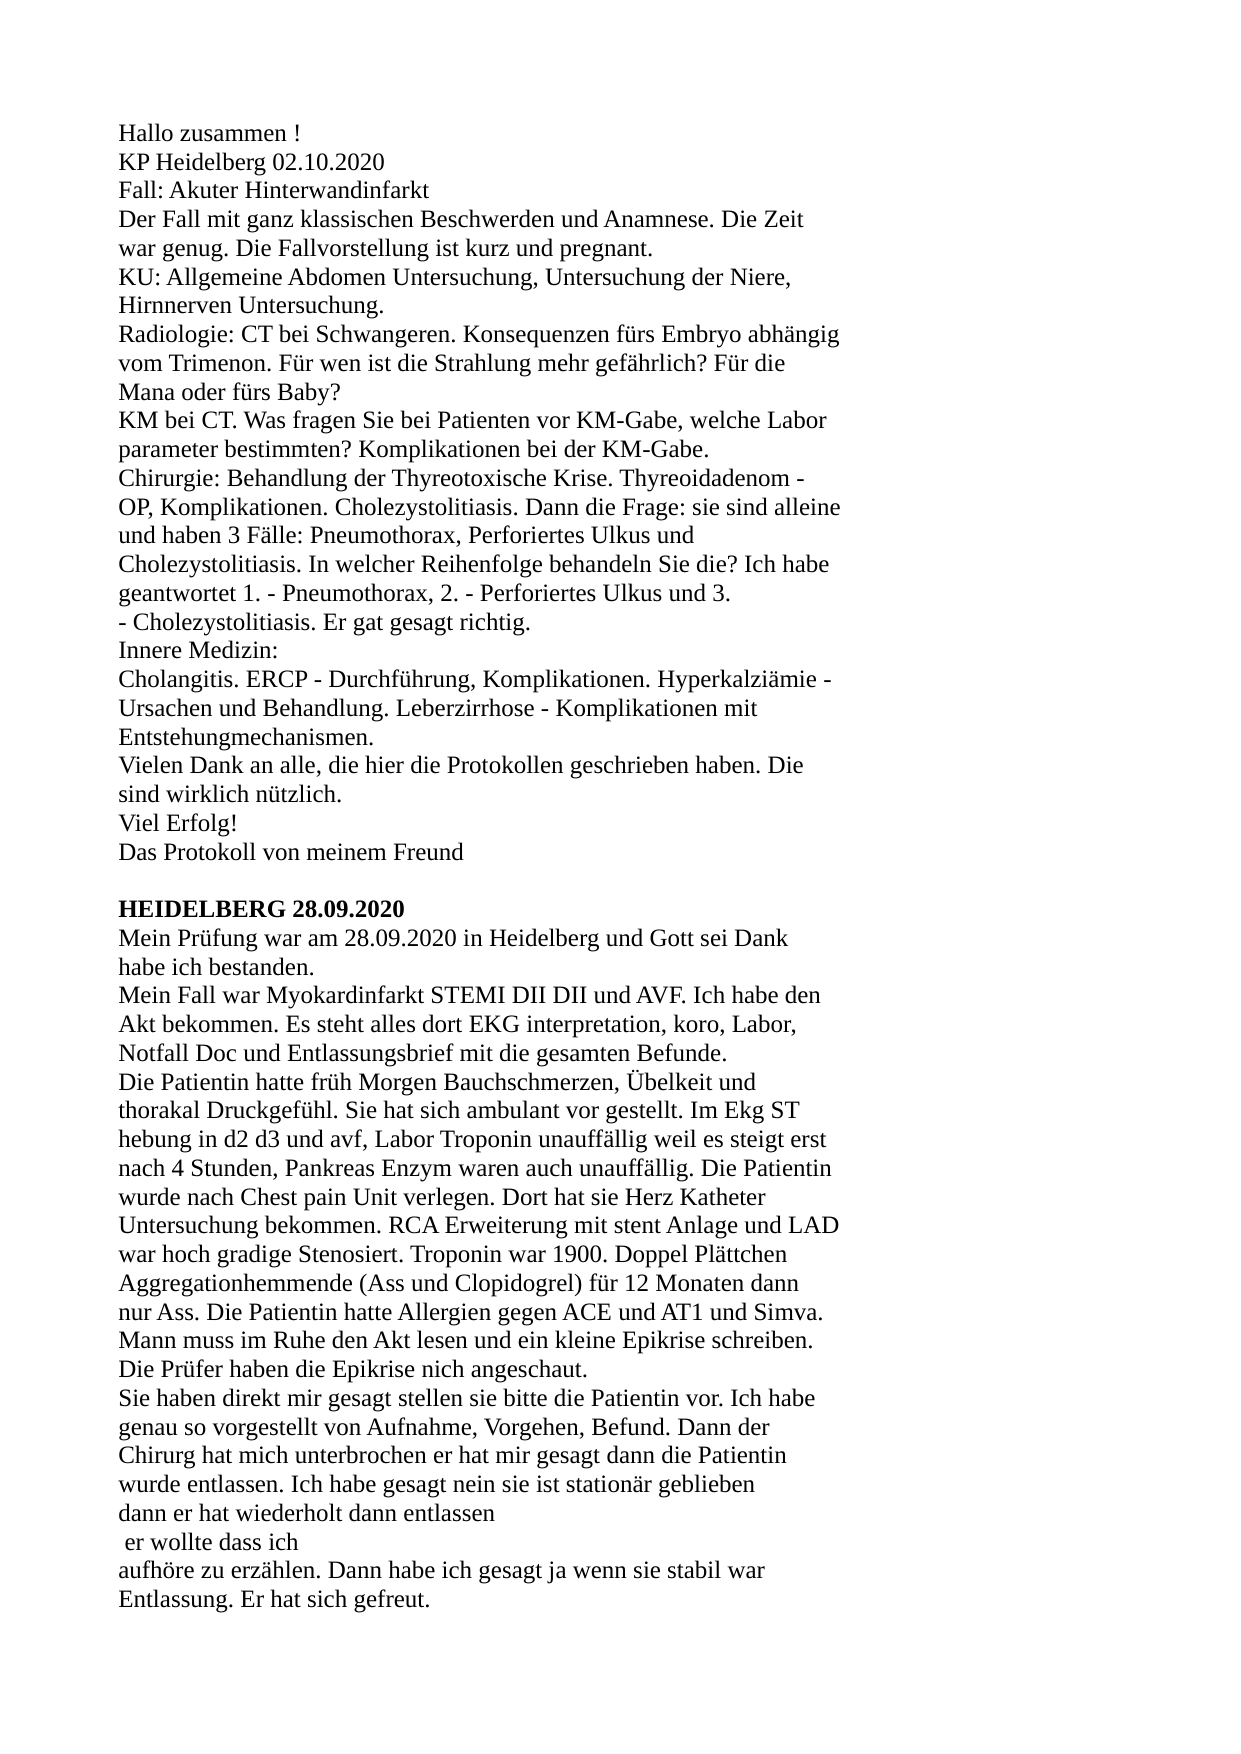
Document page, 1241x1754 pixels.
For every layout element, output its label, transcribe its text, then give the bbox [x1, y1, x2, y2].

text Untersuchung bekommen. RCA Erweiterung mit stent Anlage und LAD [118, 1211, 1122, 1239]
text Cholezystolitiasis. In welcher Reihenfolge behandeln Sie die? Ich habe [118, 549, 1122, 578]
text Notfall Doc und Entlassungsbrief mit die gesamten Befunde. [118, 1038, 1122, 1067]
text genau so vorgestellt von Aufnahme, Vorgehen, Befund. Dann der [118, 1412, 1122, 1441]
text er wollte dass ich [118, 1527, 1122, 1556]
text KP Heidelberg 02.10.2020 [118, 147, 1122, 176]
text KM bei CT. Was fragen Sie bei Patienten vor KM-Gabe, welche Labor [118, 406, 1122, 434]
text Entlassung. Er hat sich gefreut. [118, 1584, 1122, 1613]
text Mein Fall war Myokardinfarkt STEMI DII DII und AVF. Ich habe den [118, 981, 1122, 1009]
text wurde nach Chest pain Unit verlegen. Dort hat sie Herz Katheter [118, 1182, 1122, 1211]
text Sie haben direkt mir gesagt stellen sie bitte die Patientin vor. Ich habe [118, 1383, 1122, 1412]
text thorakal Druckgefühl. Sie hat sich ambulant vor gestellt. Im Ekg ST [118, 1096, 1122, 1124]
text geantwortet 1. - Pneumothorax, 2. - Perforiertes Ulkus und 3. [118, 578, 1122, 607]
text - Cholezystolitiasis. Er gat gesagt richtig. [118, 607, 1122, 636]
text und haben 3 Fälle: Pneumothorax, Perforiertes Ulkus und [118, 521, 1122, 549]
text Viel Erfolg! [118, 808, 1122, 837]
text Radiologie: CT bei Schwangeren. Konsequenzen fürs Embryo abhängig [118, 319, 1122, 348]
text sind wirklich nützlich. [118, 779, 1122, 808]
text wurde entlassen. Ich habe gesagt nein sie ist stationär geblieben [118, 1469, 1122, 1498]
text war hoch gradige Stenosiert. Troponin war 1900. Doppel Plättchen [118, 1239, 1122, 1268]
text parameter bestimmten? Komplikationen bei der KM-Gabe. [118, 434, 1122, 463]
text Mann muss im Ruhe den Akt lesen und ein kleine Epikrise schreiben. [118, 1326, 1122, 1354]
text aufhöre zu erzählen. Dann habe ich gesagt ja wenn sie stabil war [118, 1556, 1122, 1584]
text Die Prüfer haben die Epikrise nich angeschaut. [118, 1354, 1122, 1383]
text habe ich bestanden. [118, 952, 1122, 981]
text Akt bekommen. Es steht alles dort EKG interpretation, koro, Labor, [118, 1009, 1122, 1038]
text Hirnnerven Untersuchung. [118, 291, 1122, 319]
text Fall: Akuter Hinterwandinfarkt [118, 176, 1122, 204]
text Aggregationhemmende (Ass und Clopidogrel) für 12 Monaten dann [118, 1268, 1122, 1297]
text KU: Allgemeine Abdomen Untersuchung, Untersuchung der Niere, [118, 262, 1122, 291]
text Das Protokoll von meinem Freund [118, 837, 1122, 866]
text dann er hat wiederholt dann entlassen [118, 1498, 1122, 1527]
text Cholangitis. ERCP - Durchführung, Komplikationen. Hyperkalziämie - [118, 664, 1122, 693]
text HEIDELBERG 28.09.2020 [118, 894, 1122, 923]
text war genug. Die Fallvorstellung ist kurz und pregnant. [118, 233, 1122, 262]
text Die Patientin hatte früh Morgen Bauchschmerzen, Übelkeit und [118, 1067, 1122, 1096]
text nur Ass. Die Patientin hatte Allergien gegen ACE und AT1 und Simva. [118, 1297, 1122, 1326]
text nach 4 Stunden, Pankreas Enzym waren auch unauffällig. Die Patientin [118, 1153, 1122, 1182]
text OP, Komplikationen. Cholezystolitiasis. Dann die Frage: sie sind alleine [118, 492, 1122, 521]
text Innere Medizin: [118, 636, 1122, 664]
text vom Trimenon. Für wen ist die Strahlung mehr gefährlich? Für die [118, 348, 1122, 377]
text Chirurg hat mich unterbrochen er hat mir gesagt dann die Patientin [118, 1441, 1122, 1469]
text Chirurgie: Behandlung der Thyreotoxische Krise. Thyreoidadenom - [118, 463, 1122, 492]
text Hallo zusammen ! [118, 118, 1122, 147]
text hebung in d2 d3 und avf, Labor Troponin unauffällig weil es steigt erst [118, 1124, 1122, 1153]
text Mana oder fürs Baby? [118, 377, 1122, 406]
text Mein Prüfung war am 28.09.2020 in Heidelberg und Gott sei Dank [118, 923, 1122, 952]
text Ursachen und Behandlung. Leberzirrhose - Komplikationen mit [118, 693, 1122, 722]
text Vielen Dank an alle, die hier die Protokollen geschrieben haben. Die [118, 751, 1122, 779]
text Der Fall mit ganz klassischen Beschwerden und Anamnese. Die Zeit [118, 204, 1122, 233]
text Entstehungmechanismen. [118, 722, 1122, 751]
